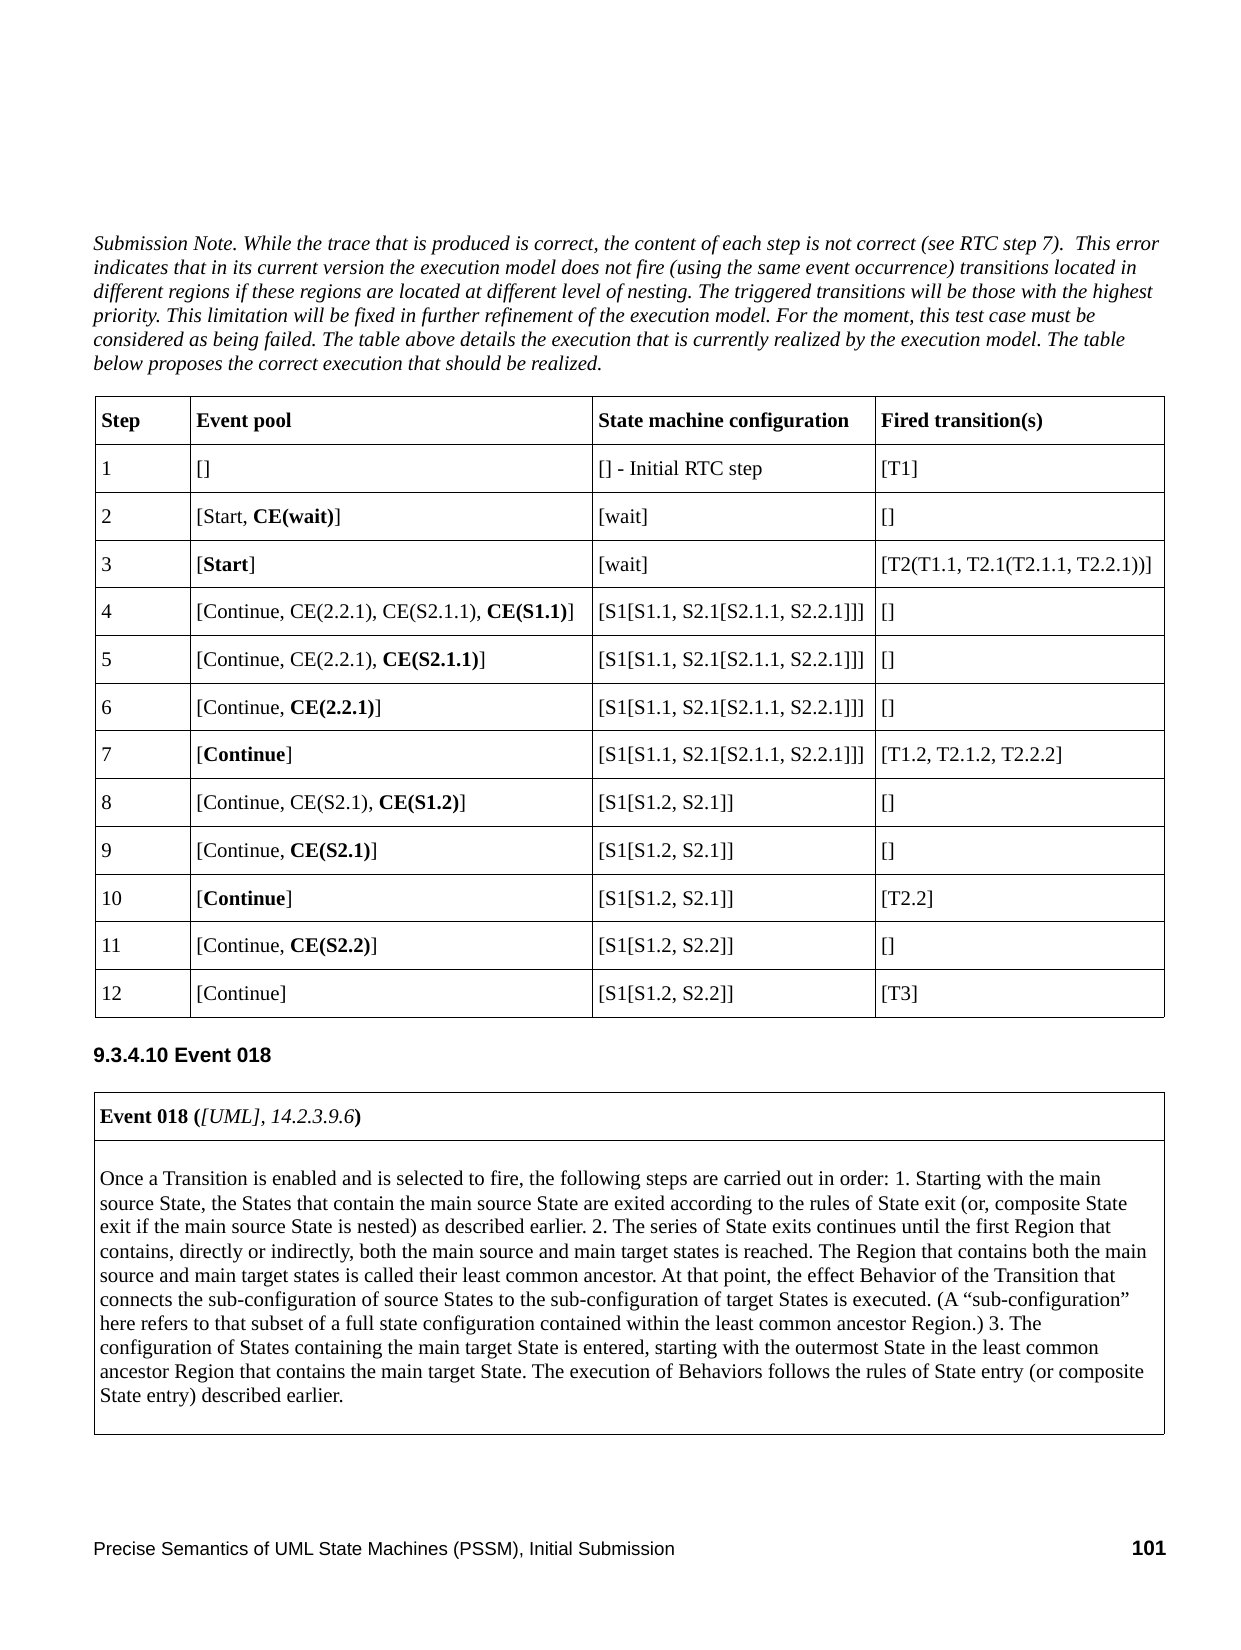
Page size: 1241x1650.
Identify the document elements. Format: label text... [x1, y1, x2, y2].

table_cell [S1[S1.2, S2.1]] [593, 827, 875, 873]
table_cell 6 [96, 684, 190, 730]
table_header State machine configuration [593, 397, 875, 444]
table_cell 8 [96, 779, 190, 826]
table_cell [] - Initial RTC step [593, 445, 875, 492]
table_cell [S1[S1.1, S2.1[S2.1.1, S2.2.1]]] [593, 636, 875, 683]
table_cell [Start] [191, 541, 592, 587]
table_cell [Continue, CE(S2.1), CE(S1.2)] [191, 779, 592, 826]
text Submission Note. While the trace that is produced is correct, the content of each step is not correct (see RTC step 7). This error indicates that in its current version the execution model does not fire (using the same event occurrence) transitions located in different regions if these regions are located at different level of nesting. The triggered transitions will be those with the highest priority. This limitation will be fixed in further refinement of the execution model. For the moment, this test case must be considered as being failed. The table above details the execution that is currently realized by the execution model. The table below proposes the correct execution that should be realized. [93, 231, 1164, 375]
table_header Event 018 ([UML], 14.2.3.9.6) [95, 1093, 1164, 1139]
table_cell 9 [96, 827, 190, 873]
table_cell [S1[S1.2, S2.2]] [593, 970, 875, 1017]
table_cell [Continue, CE(S2.1)] [191, 827, 592, 873]
table_header Step [96, 397, 190, 444]
table_cell [T2(T1.1, T2.1(T2.1.1, T2.2.1))] [876, 541, 1164, 587]
table_cell [Continue, CE(S2.2)] [191, 922, 592, 969]
table_cell [T3] [876, 970, 1164, 1017]
table_cell [T2.2] [876, 875, 1164, 921]
table_cell [] [876, 684, 1164, 730]
table_cell [S1[S1.1, S2.1[S2.1.1, S2.2.1]]] [593, 588, 875, 635]
table_cell 7 [96, 731, 190, 778]
table_cell [] [191, 445, 592, 492]
table_cell [S1[S1.1, S2.1[S2.1.1, S2.2.1]]] [593, 731, 875, 778]
table_cell [Continue] [191, 875, 592, 921]
table_cell 5 [96, 636, 190, 683]
table_cell 4 [96, 588, 190, 635]
table_cell 11 [96, 922, 190, 969]
table_cell [Continue] [191, 970, 592, 1017]
table_cell [S1[S1.2, S2.1]] [593, 875, 875, 921]
table_cell [S1[S1.2, S2.2]] [593, 922, 875, 969]
table_cell [] [876, 827, 1164, 873]
table_cell [Continue, CE(2.2.1)] [191, 684, 592, 730]
table_cell [] [876, 588, 1164, 635]
table_cell [Continue, CE(2.2.1), CE(S2.1.1), CE(S1.1)] [191, 588, 592, 635]
table_cell [wait] [593, 493, 875, 539]
table_cell [] [876, 779, 1164, 826]
table_cell 12 [96, 970, 190, 1017]
table_cell Once a Transition is enabled and is selected to fire, the following steps are carried out in order: 1. Starting with the main source State, the States that contain the main source State are exited according to the rules of State exit (or, composite State exit if the main source State is nested) as described earlier. 2. The series of State exits continues until the first Region that contains, directly or indirectly, both the main source and main target states is reached. The Region that contains both the main source and main target states is called their least common ancestor. At that point, the effect Behavior of the Transition that connects the sub-configuration of source States to the sub-configuration of target States is executed. (A “sub-configuration” here refers to that subset of a full state configuration contained within the least common ancestor Region.) 3. The configuration of States containing the main target State is entered, starting with the outermost State in the least common ancestor Region that contains the main target State. The execution of Behaviors follows the rules of State entry (or composite State entry) described earlier. [95, 1141, 1164, 1434]
table_cell [T1] [876, 445, 1164, 492]
table_cell 3 [96, 541, 190, 587]
table_cell [] [876, 636, 1164, 683]
table_cell [Start, CE(wait)] [191, 493, 592, 539]
table_cell [S1[S1.2, S2.1]] [593, 779, 875, 826]
table_cell [] [876, 493, 1164, 539]
table_cell [S1[S1.1, S2.1[S2.1.1, S2.2.1]]] [593, 684, 875, 730]
table_cell [wait] [593, 541, 875, 587]
table_header Fired transition(s) [876, 397, 1164, 444]
table_cell [] [876, 922, 1164, 969]
table_cell 2 [96, 493, 190, 539]
subtitle Event 018 [93, 1042, 1164, 1067]
table_cell 10 [96, 875, 190, 921]
table_cell [T1.2, T2.1.2, T2.2.2] [876, 731, 1164, 778]
table_header Event pool [191, 397, 592, 444]
table_cell 1 [96, 445, 190, 492]
table_cell [Continue, CE(2.2.1), CE(S2.1.1)] [191, 636, 592, 683]
table_cell [Continue] [191, 731, 592, 778]
